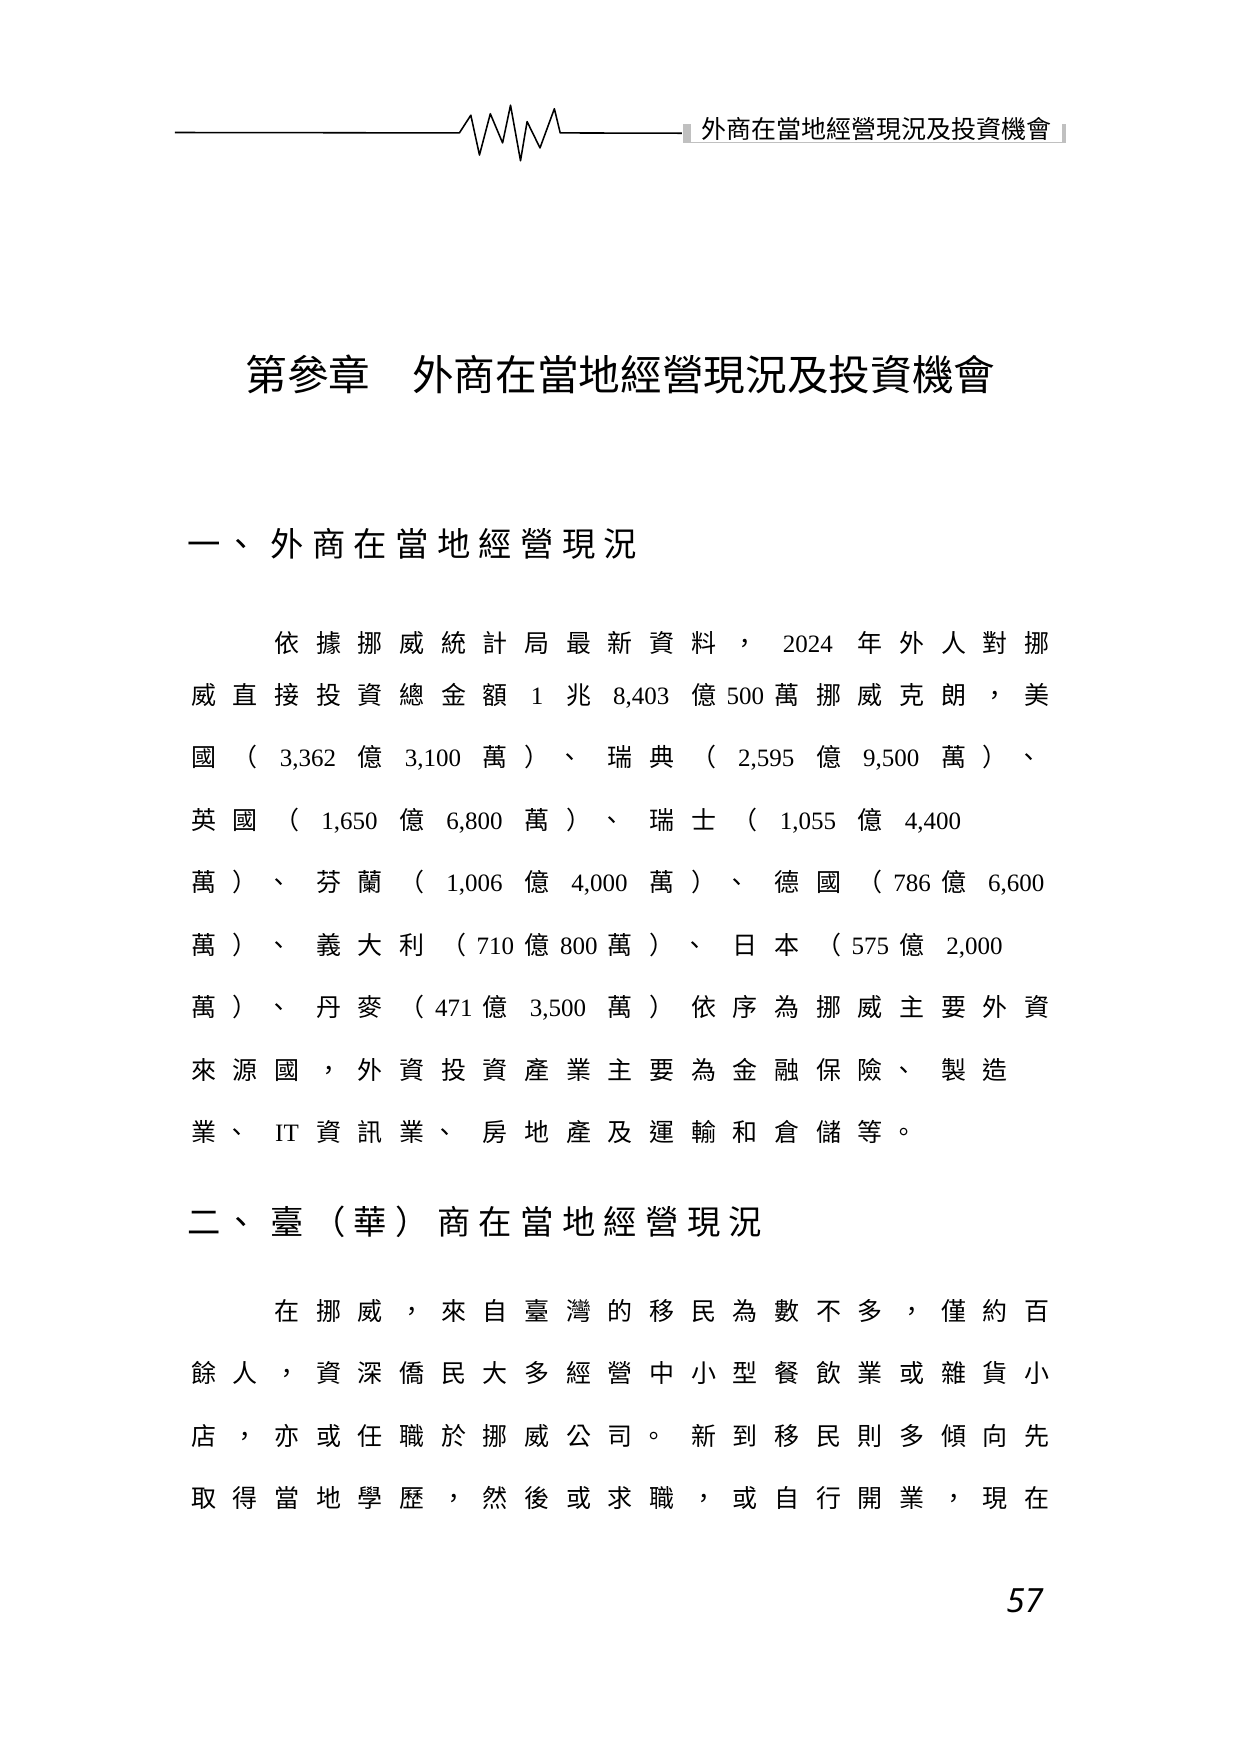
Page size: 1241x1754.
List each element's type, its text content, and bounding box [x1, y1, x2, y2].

text 第參章 外商在當地經營現況及投資機會 [183, 331, 1058, 393]
text 二、臺（華）商在當地經營現況 [183, 1179, 1058, 1241]
text 在挪威，來自臺灣的移民為數不多，僅約百餘人，資深僑民大多經營中小型餐飲業或雜貨小店，亦或任職於挪威公司。新到移民則多傾向先取得當地學歷，然後或求職，或自行開業，現在 [183, 1268, 1058, 1518]
text 一、外商在當地經營現況 [183, 500, 1058, 563]
text 依據挪威統計局最新資料，2024年外人對挪威直接投資總金額1兆8,403億500萬挪威克朗，美國（3,362億3,100萬）、瑞典（2,595億9,500萬）、英國（1,650億6,800萬）、瑞士（1,055億4,400萬）、芬蘭（1,006億4,000萬）、德國（786億6,600萬）、義大利（710億800萬）、日本（575億2,000萬）、丹麥（471億3,500萬）依序為挪威主要外資來源國，外資投資產業主要為金融保險、製造業、IT資訊業、房地產及運輸和倉儲等。 [183, 589, 1058, 1152]
